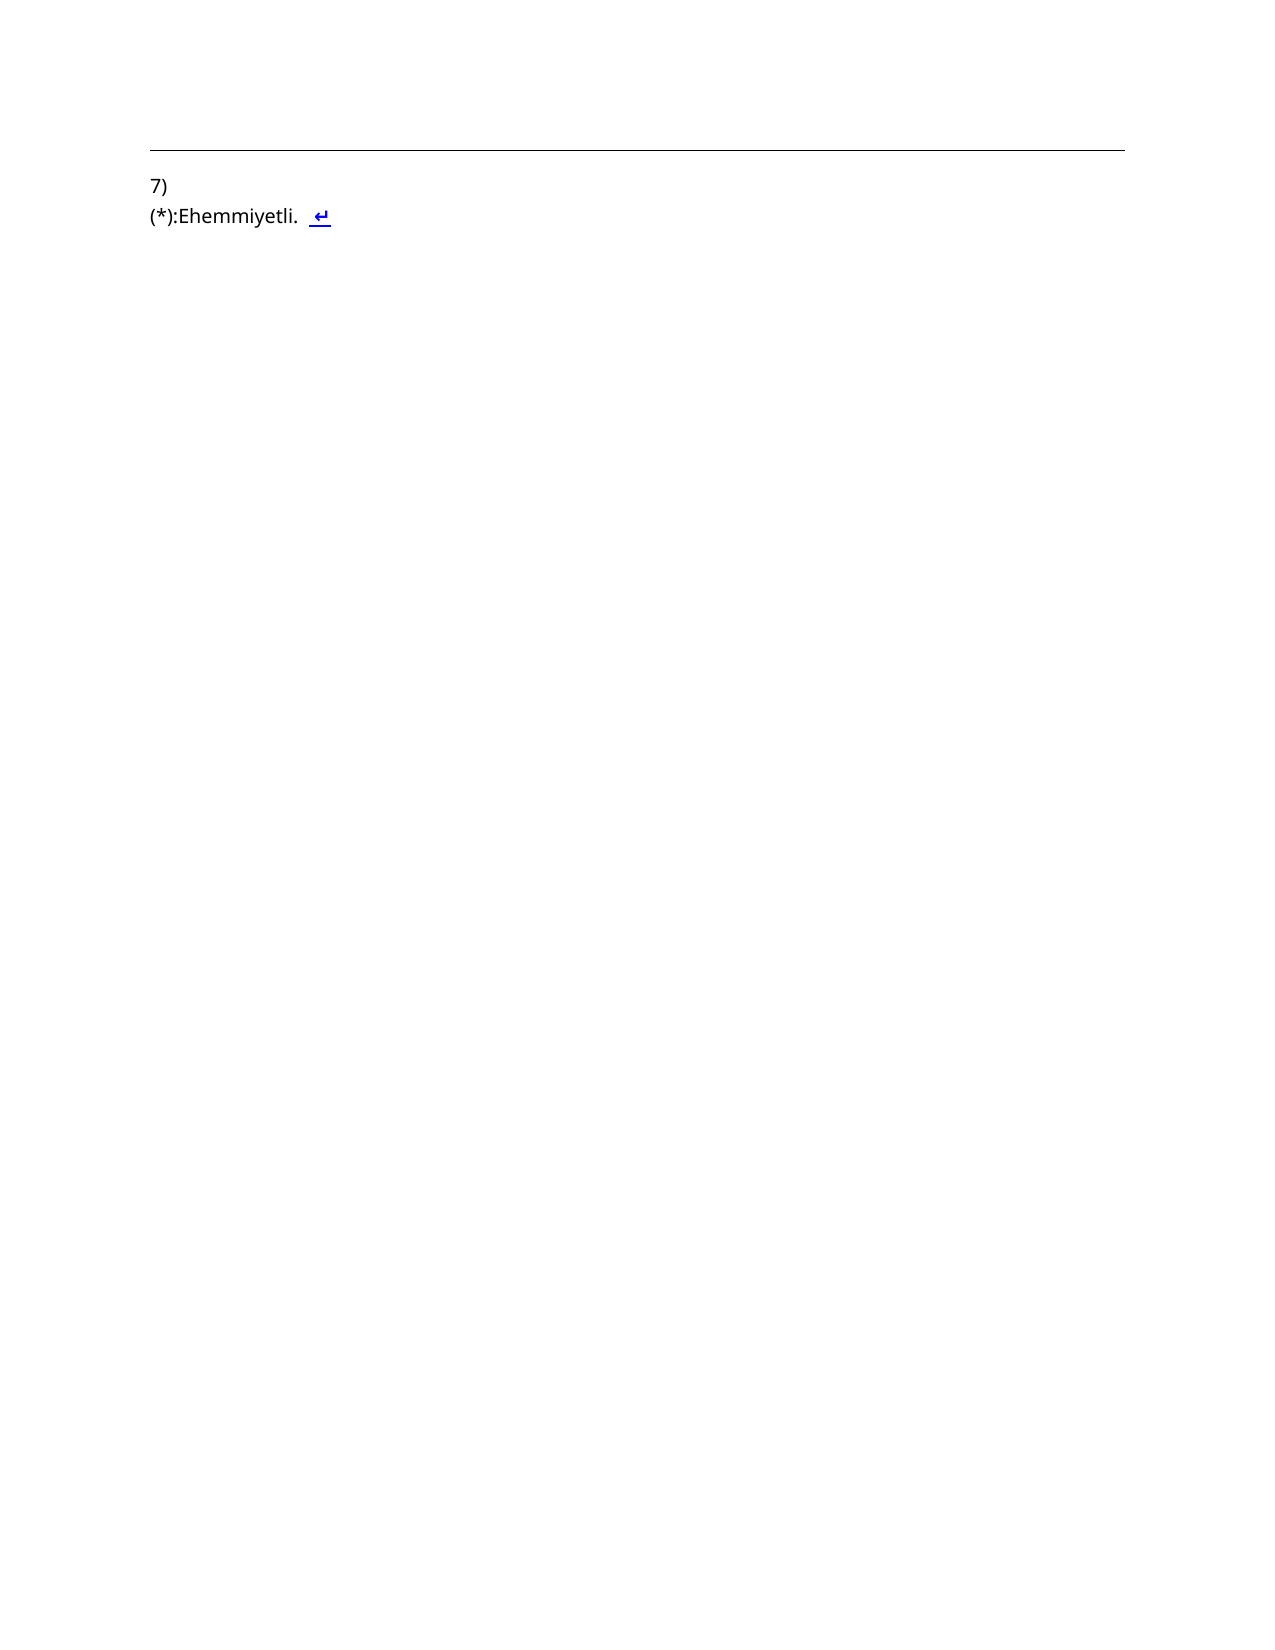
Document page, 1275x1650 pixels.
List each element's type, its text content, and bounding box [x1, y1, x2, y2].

text (*):Ehemmiyetli. ↵ [150, 199, 1125, 229]
text 7) [150, 151, 1125, 199]
